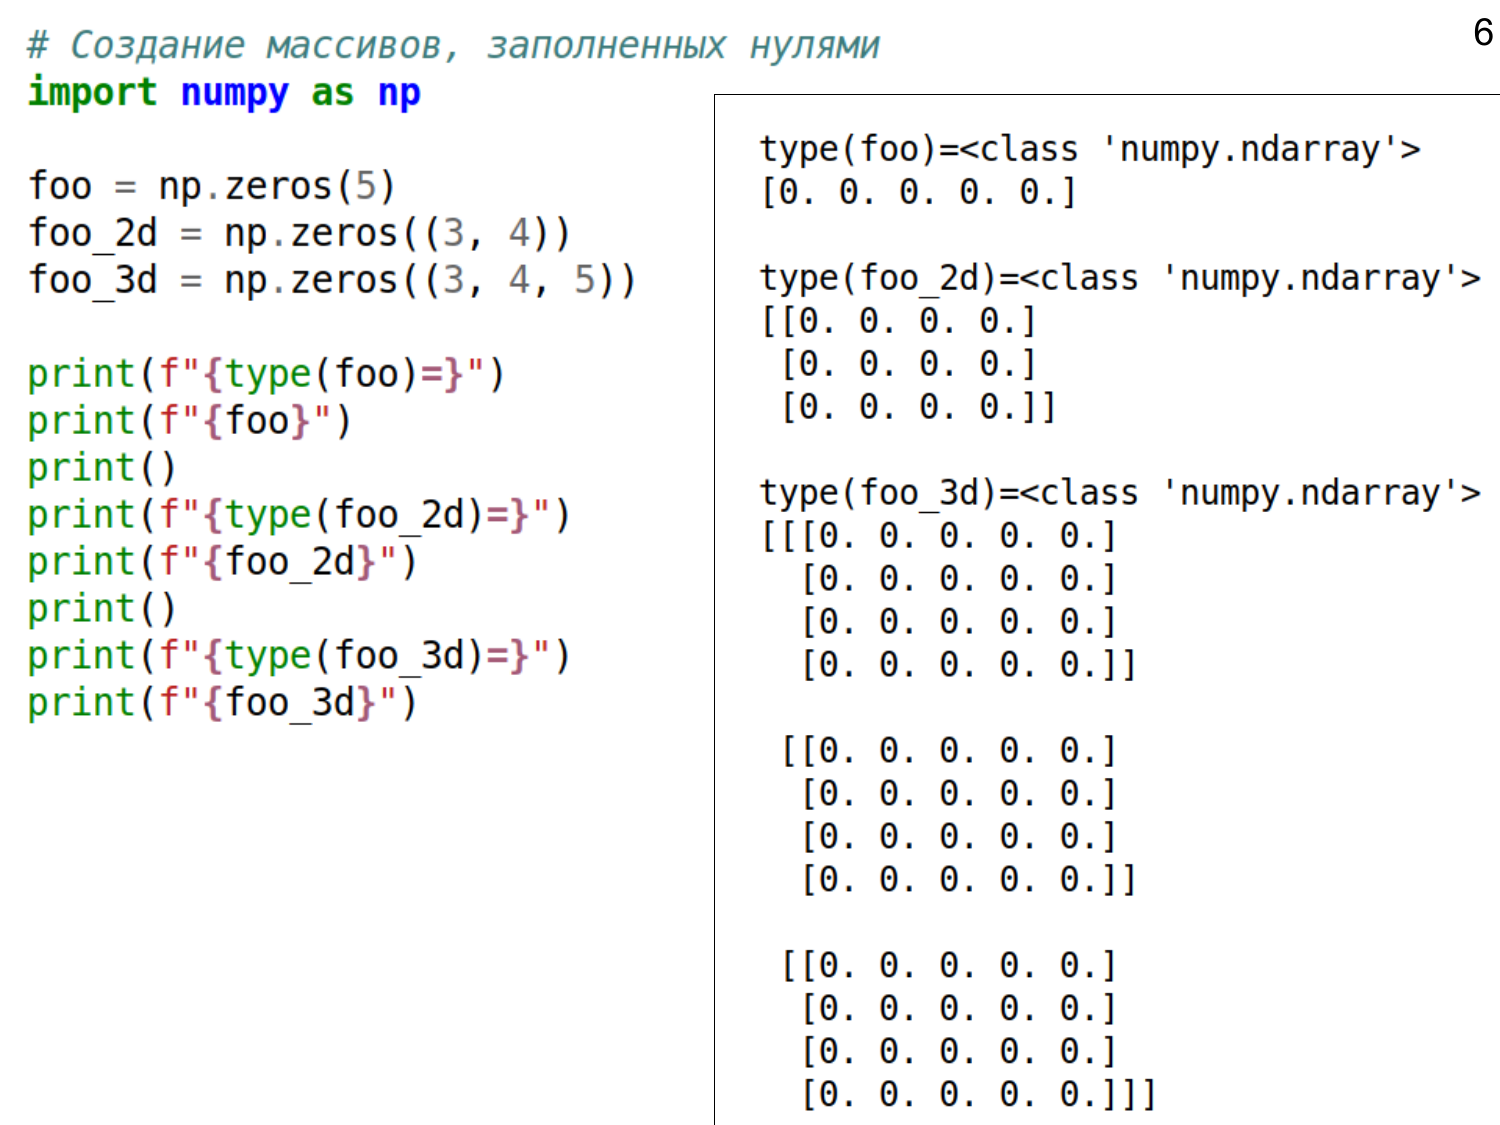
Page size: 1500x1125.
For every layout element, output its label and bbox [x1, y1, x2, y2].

picture [715, 95, 1488, 1125]
picture [8, 13, 887, 736]
